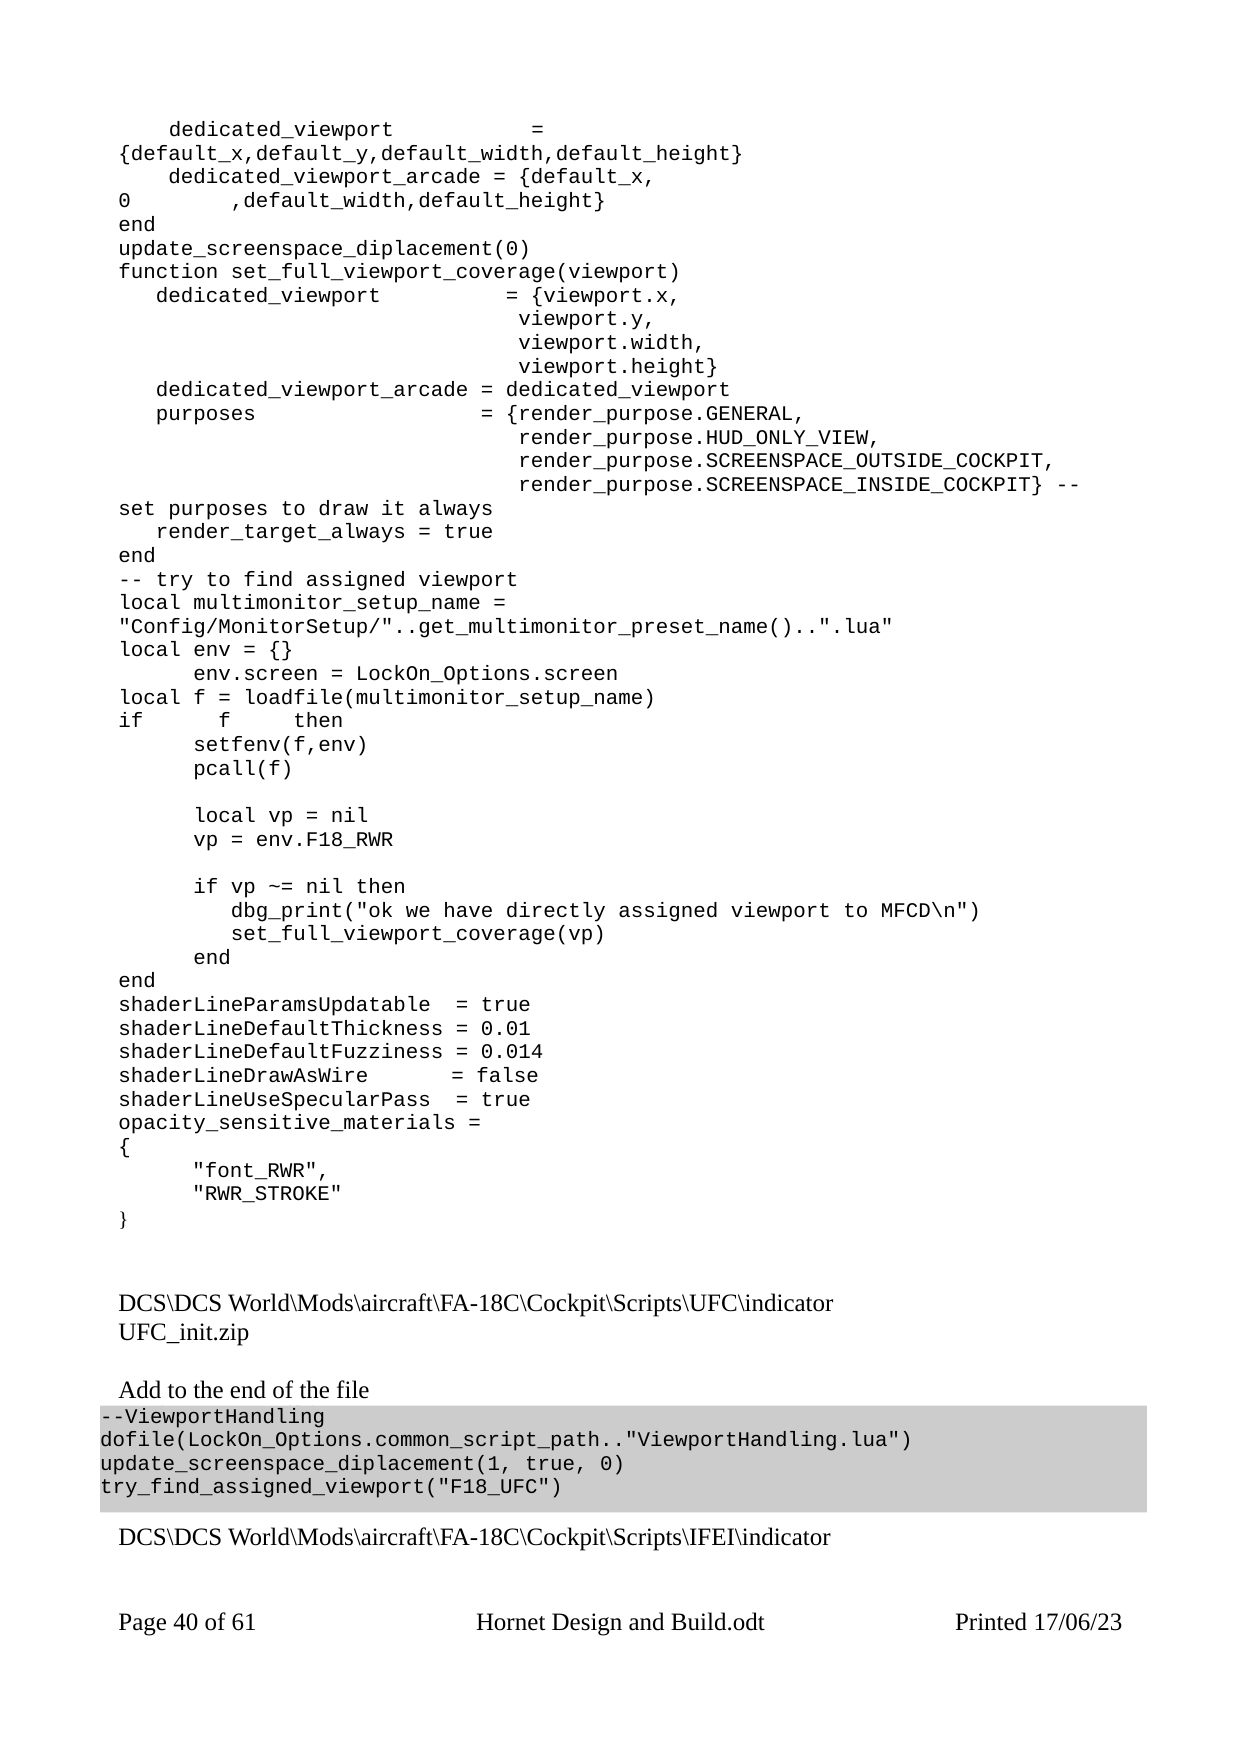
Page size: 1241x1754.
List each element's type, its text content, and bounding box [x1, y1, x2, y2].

text vp = env.F18_RWR [118, 829, 1122, 852]
text render_purpose.SCREENSPACE_OUTSIDE_COCKPIT, [118, 450, 1122, 474]
text dedicated_viewport = {viewport.x, [118, 285, 1122, 308]
text local f = loadfile(multimonitor_setup_name) [118, 687, 1122, 710]
text shaderLineUseSpecularPass = true [118, 1089, 1122, 1112]
text function set_full_viewport_coverage(viewport) [118, 261, 1122, 285]
text end [118, 545, 1122, 568]
text local vp = nil [118, 805, 1122, 829]
text DCS\DCS World\Mods\aircraft\FA-18C\Cockpit\Scripts\UFC\indicator [118, 1288, 1122, 1317]
text viewport.height} [118, 356, 1122, 379]
text render_purpose.SCREENSPACE_INSIDE_COCKPIT} -- set purposes to draw it always [118, 474, 1122, 521]
text dbg_print("ok we have directly assigned viewport to MFCD\n") [118, 899, 1122, 923]
text render_target_always = true [118, 521, 1122, 545]
text if vp ~= nil then [118, 876, 1122, 899]
text purposes = {render_purpose.GENERAL, [118, 403, 1122, 427]
text update_screenspace_diplacement(0) [118, 237, 1122, 261]
text Add to the end of the file [118, 1375, 1122, 1403]
text "font_RWR", [118, 1160, 1122, 1183]
text "RWR_STROKE" [118, 1183, 1122, 1207]
text local multimonitor_setup_name = "Config/MonitorSetup/"..get_multimonitor_preset_name()..".lua" [118, 592, 1122, 639]
text shaderLineDefaultFuzziness = 0.014 [118, 1041, 1122, 1065]
text viewport.width, [118, 332, 1122, 356]
text -- try to find assigned viewport [118, 568, 1122, 592]
text end [118, 971, 1122, 994]
text shaderLineDefaultThickness = 0.01 [118, 1018, 1122, 1041]
text viewport.y, [118, 308, 1122, 332]
text end [118, 214, 1122, 237]
text local env = {} [118, 639, 1122, 663]
text end [118, 947, 1122, 971]
text } [118, 1207, 1122, 1231]
text render_purpose.HUD_ONLY_VIEW, [118, 427, 1122, 450]
text setfenv(f,env) [118, 734, 1122, 758]
text { [118, 1136, 1122, 1160]
text shaderLineParamsUpdatable = true [118, 994, 1122, 1018]
text dedicated_viewport_arcade = {default_x, 0 ,default_width,default_height} [118, 167, 1122, 214]
text set_full_viewport_coverage(vp) [118, 923, 1122, 947]
text UFC_init.zip [118, 1317, 1122, 1346]
text env.screen = LockOn_Options.screen [118, 663, 1122, 687]
text dedicated_viewport = {default_x,default_y,default_width,default_height} [118, 118, 1122, 167]
text dedicated_viewport_arcade = dedicated_viewport [118, 379, 1122, 403]
text pcall(f) [118, 758, 1122, 781]
text shaderLineDrawAsWire = false [118, 1065, 1122, 1089]
text opacity_sensitive_materials = [118, 1112, 1122, 1136]
text DCS\DCS World\Mods\aircraft\FA-18C\Cockpit\Scripts\IFEI\indicator [118, 1522, 1122, 1551]
text if f then [118, 710, 1122, 734]
